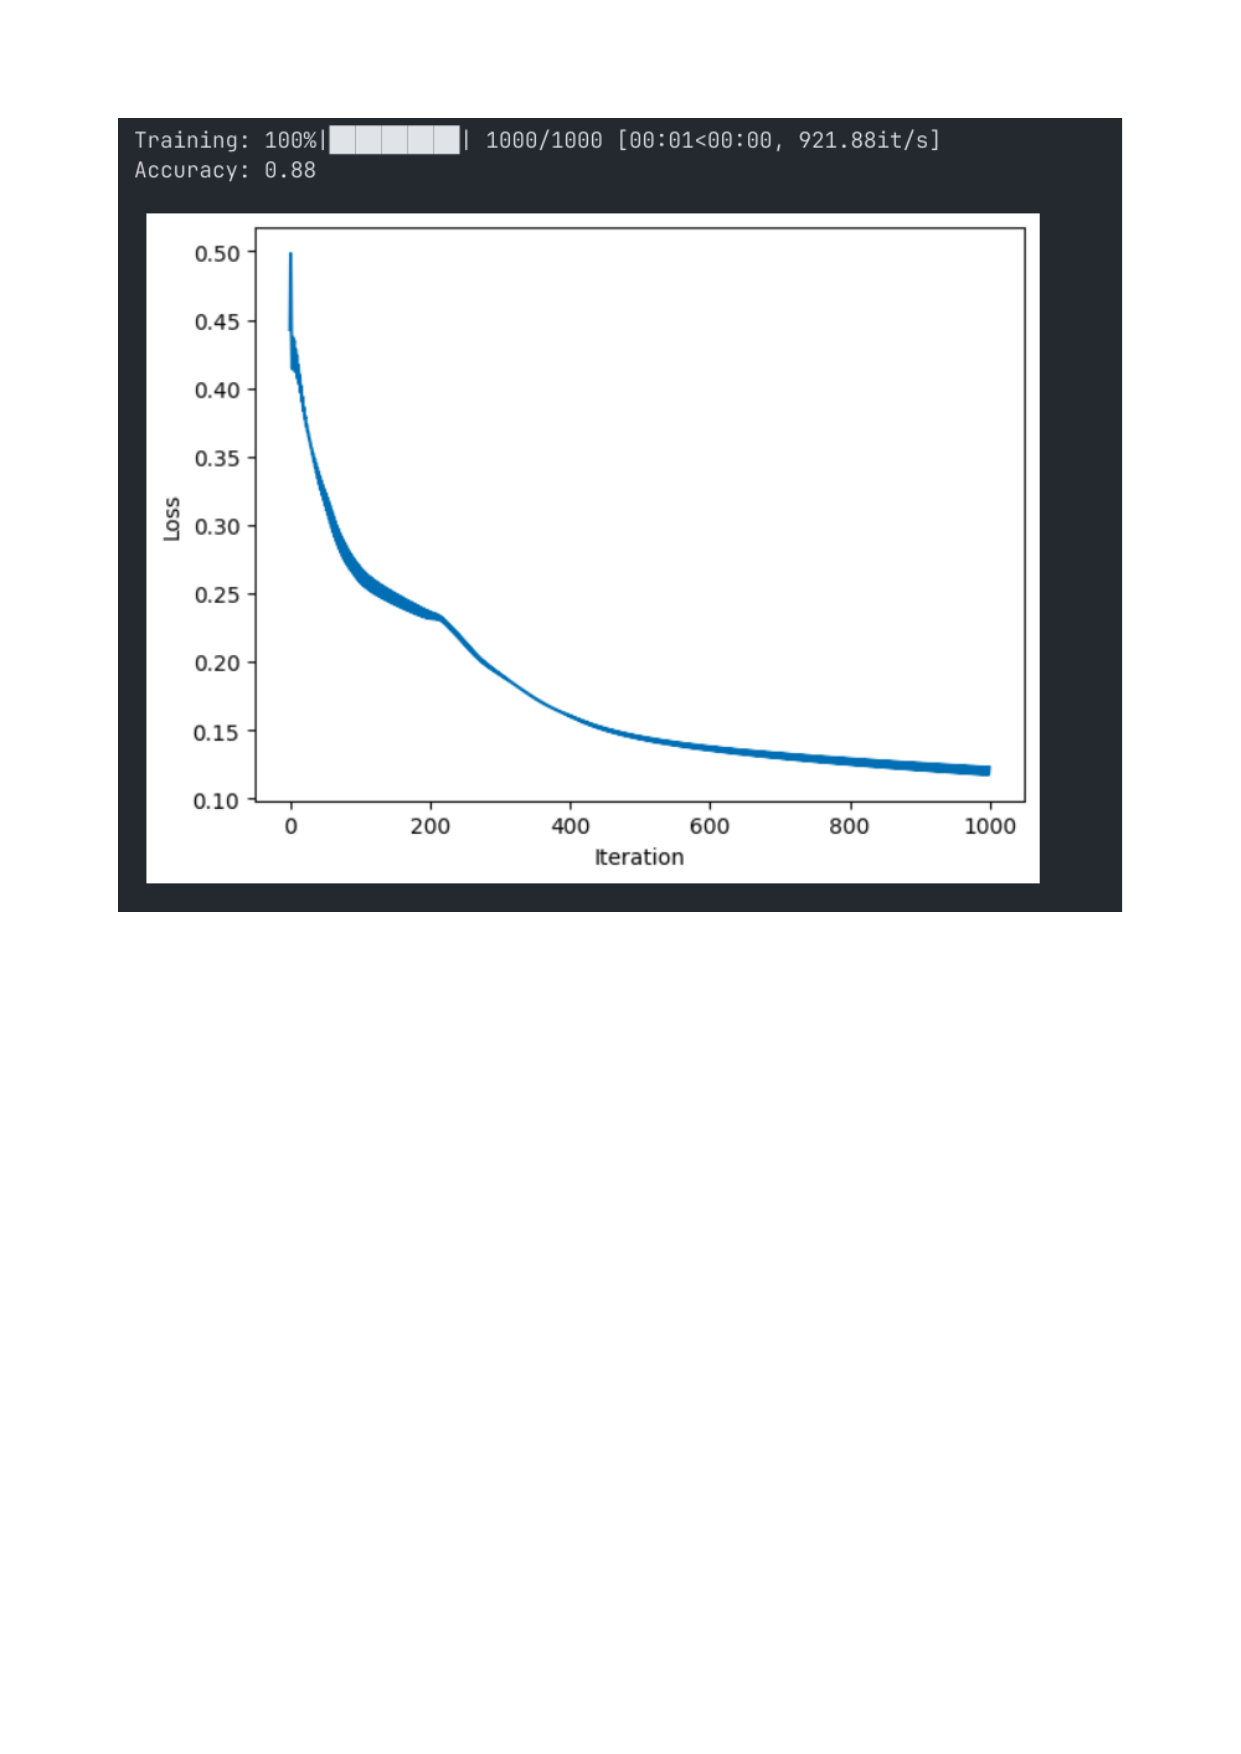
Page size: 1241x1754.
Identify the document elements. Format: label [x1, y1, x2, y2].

picture [118, 118, 1123, 912]
